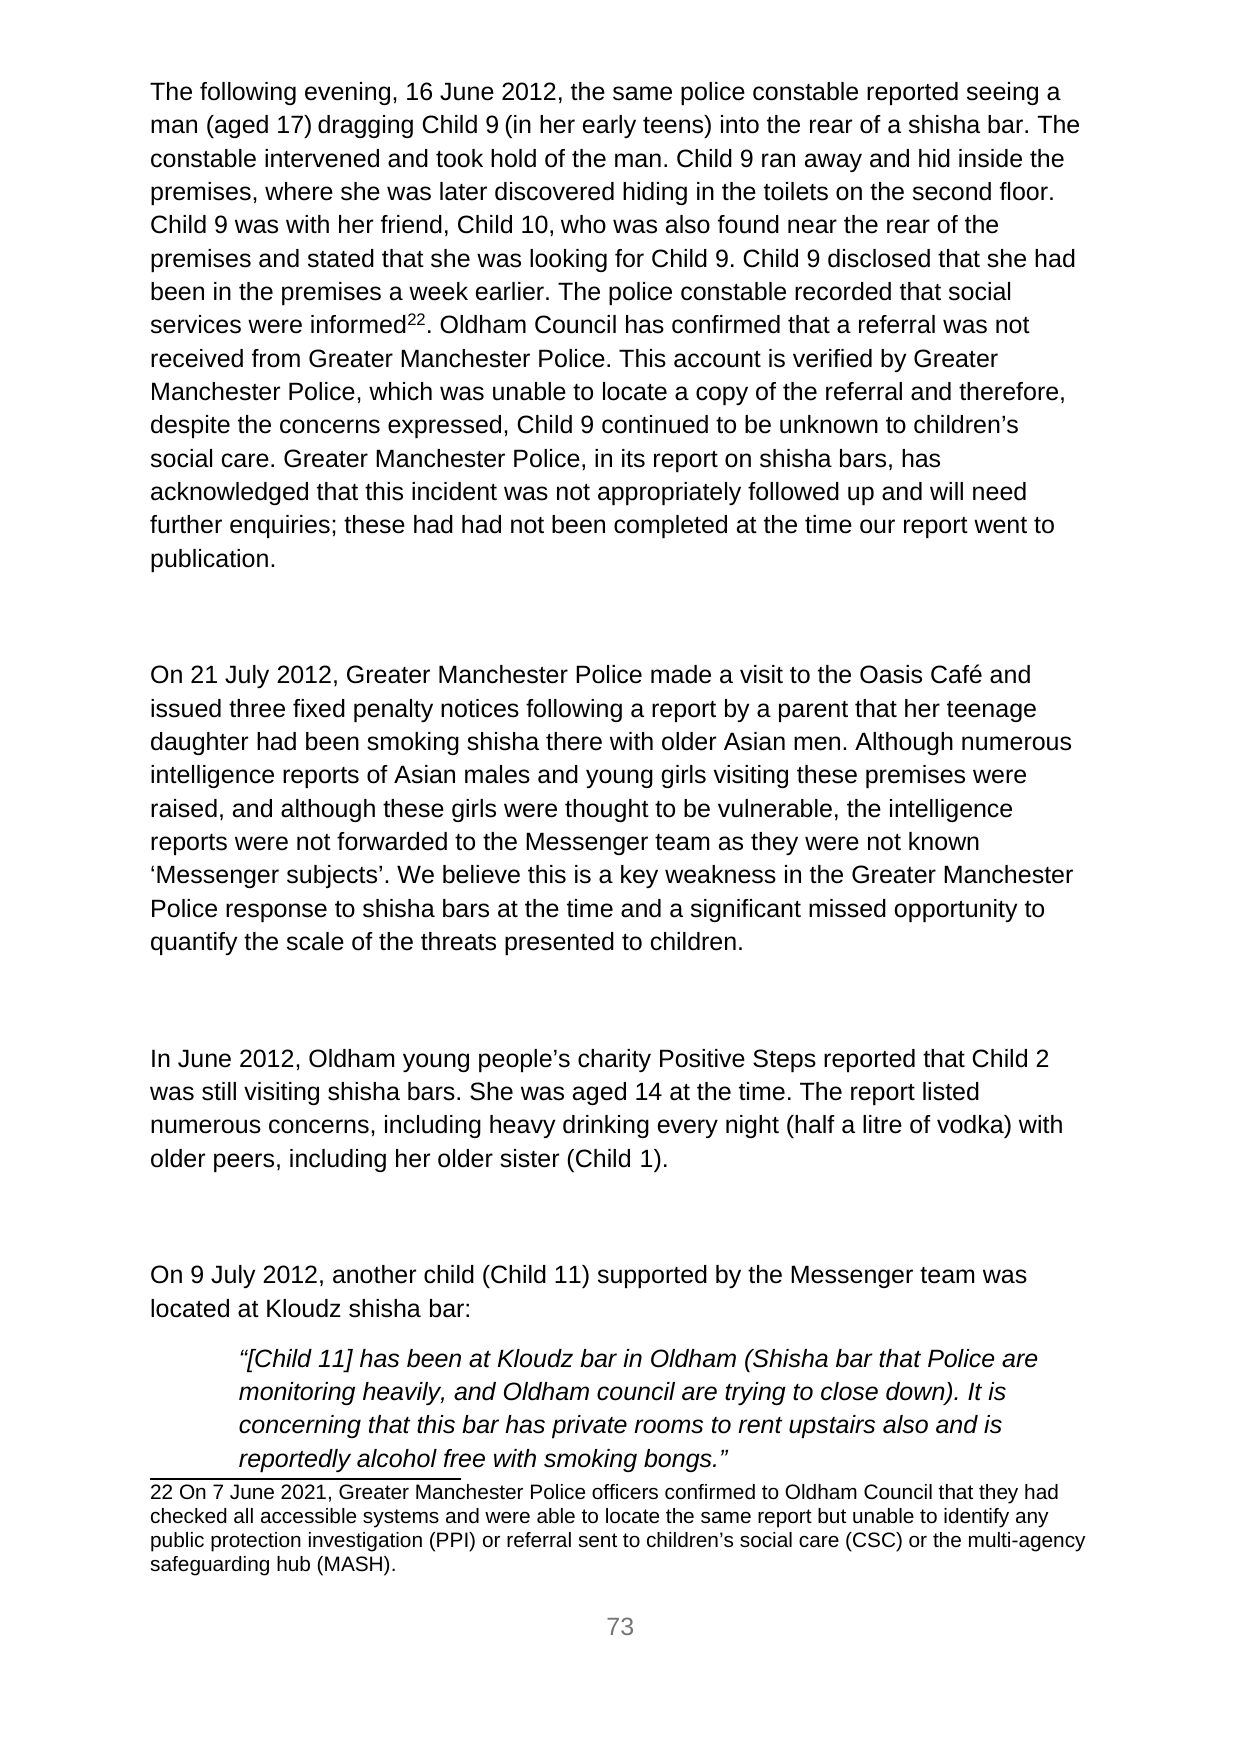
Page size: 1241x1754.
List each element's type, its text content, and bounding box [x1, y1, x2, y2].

text On 9 July 2012, another child (Child 11) supported by the Messenger team was located at Kloudz shisha bar: [150, 1257, 1090, 1324]
text In June 2012, Oldham young people’s charity Positive Steps reported that Child 2 was still visiting shisha bars. She was aged 14 at the time. The report listed numerous concerns, including heavy drinking every night (half a litre of vodka) with older peers, including her older sister (Child 1). [150, 1041, 1090, 1174]
text “[Child 11] has been at Kloudz bar in Oldham (Shisha bar that Police are monitoring heavily, and Oldham council are trying to close down). It is concerning that this bar has private rooms to rent upstairs also and is reportedly alcohol free with smoking bongs.” [239, 1341, 1090, 1474]
text On 21 July 2012, Greater Manchester Police made a visit to the Oasis Café and issued three fixed penalty notices following a report by a parent that her teenage daughter had been smoking shisha there with older Asian men. Although numerous intelligence reports of Asian males and young girls visiting these premises were raised, and although these girls were thought to be vulnerable, the intelligence reports were not forwarded to the Messenger team as they were not known ‘Messenger subjects’. We believe this is a key weakness in the Greater Manchester Police response to shisha bars at the time and a significant missed opportunity to quantify the scale of the threats presented to children. [150, 657, 1090, 957]
text The following evening, 16 June 2012, the same police constable reported seeing a man (aged 17) dragging Child 9 (in her early teens) into the rear of a shisha bar. The constable intervened and took hold of the man. Child 9 ran away and hid inside the premises, where she was later discovered hiding in the toilets on the second floor. Child 9 was with her friend, Child 10, who was also found near the rear of the premises and stated that she was looking for Child 9. Child 9 disclosed that she had been in the premises a week earlier. The police constable recorded that social services were informed. Oldham Council has confirmed that a referral was not received from Greater Manchester Police. This account is verified by Greater Manchester Police, which was unable to locate a copy of the referral and therefore, despite the concerns expressed, Child 9 continued to be unknown to children’s social care. Greater Manchester Police, in its report on shisha bars, has acknowledged that this incident was not appropriately followed up and will need further enquiries; these had had not been completed at the time our report went to publication. [150, 74, 1090, 574]
text On 7 June 2021, Greater Manchester Police officers confirmed to Oldham Council that they had checked all accessible systems and were able to locate the same report but unable to identify any public protection investigation (PPI) or referral sent to children’s social care (CSC) or the multi-agency safeguarding hub (MASH). [150, 1479, 1090, 1575]
